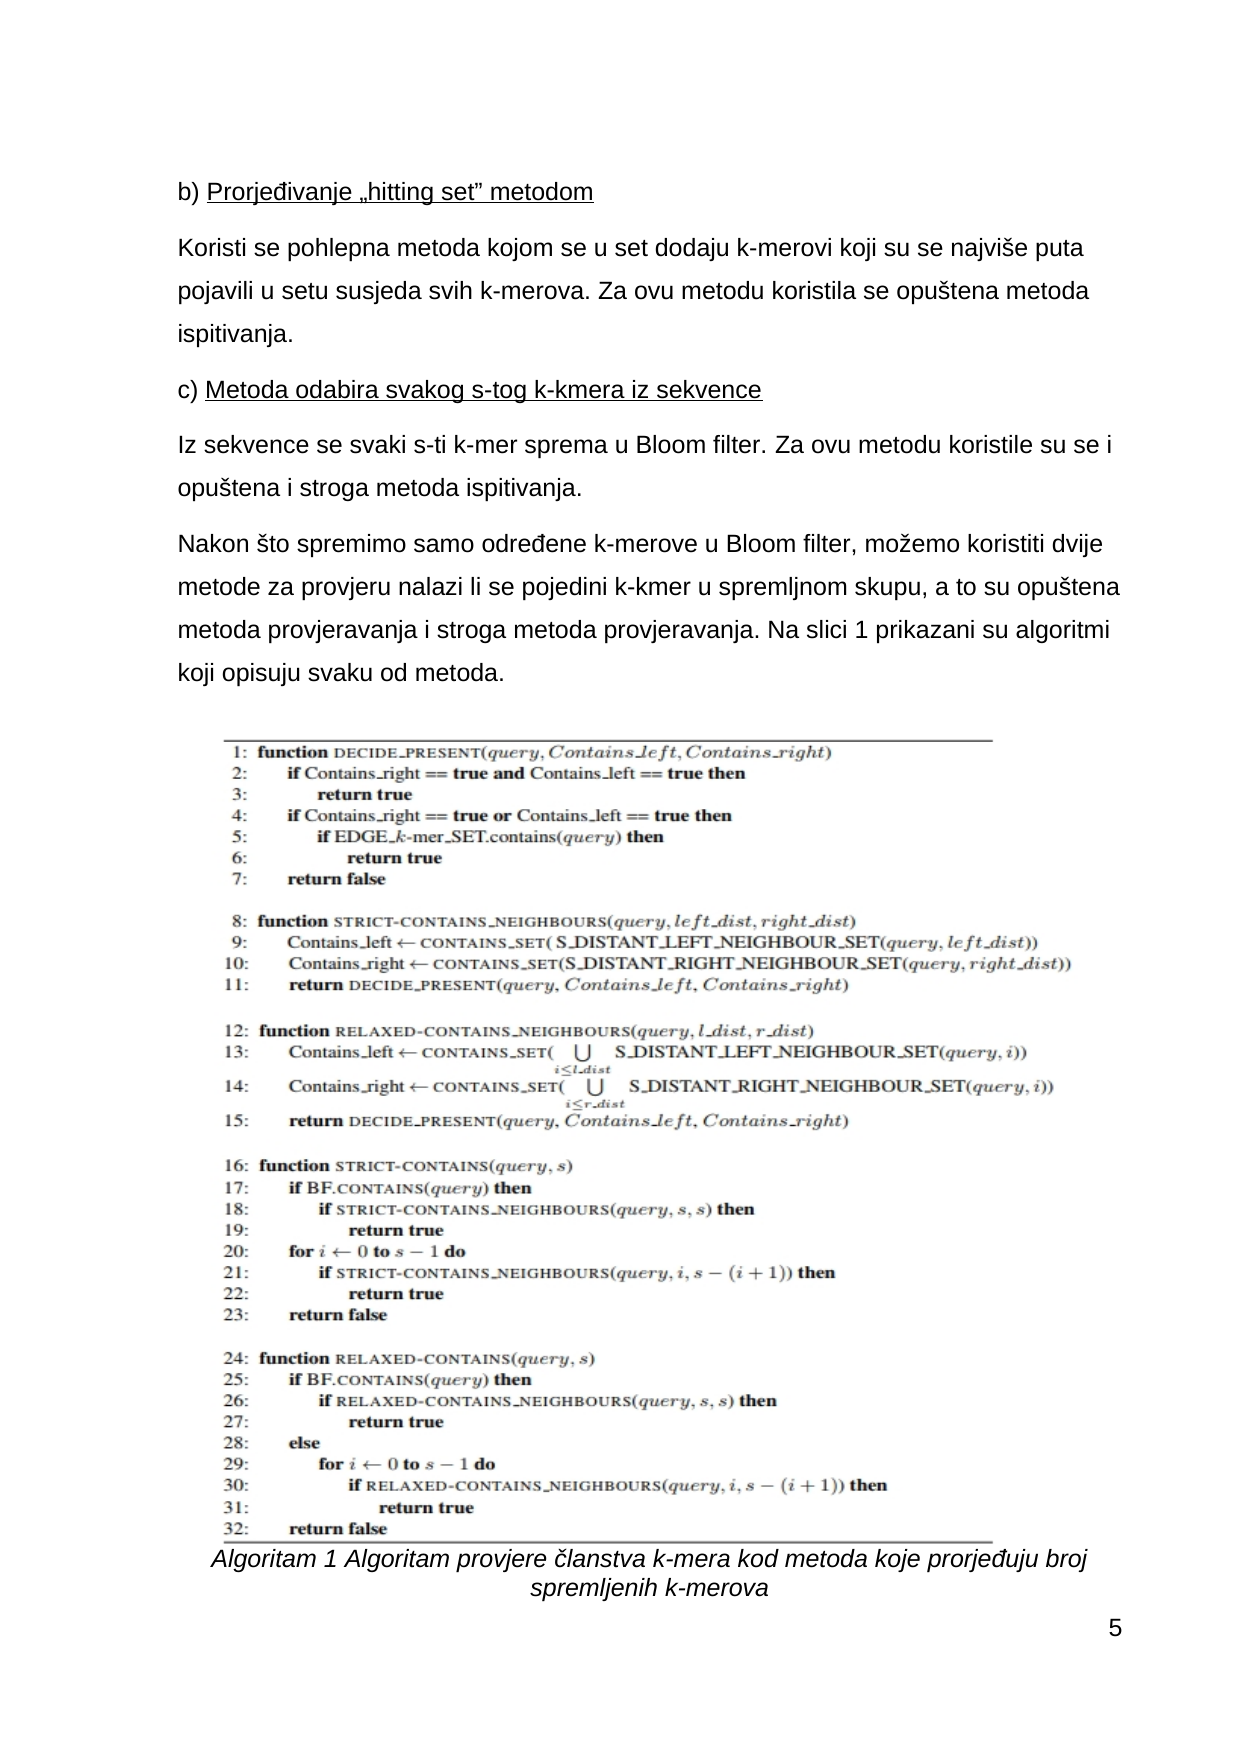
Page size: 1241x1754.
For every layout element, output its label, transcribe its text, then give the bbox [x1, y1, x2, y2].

text Iz sekvence se svaki s-ti k-mer sprema u Bloom filter. Za ovu metodu koristile su se i opuštena i stroga metoda ispitivanja. [177, 430, 1122, 502]
text c) Metoda odabira svakog s-tog k-kmera iz sekvence [177, 375, 1122, 403]
text Nakon što spremimo samo određene k-merove u Bloom filter, možemo koristiti dvije metode za provjeru nalazi li se pojedini k-kmer u spremljnom skupu, a to su opuštena metoda provjeravanja i stroga metoda provjeravanja. Na slici 1 prikazani su algoritmi koji opisuju svaku od metoda. [177, 529, 1122, 687]
text b) Prorjeđivanje „hitting set” metodom [177, 177, 1122, 206]
text Algoritam 1 Algoritam provjere članstva k-mera kod metoda koje prorjeđuju broj spremljenih k-merova [210, 1545, 1089, 1602]
picture [209, 739, 1090, 1545]
text Koristi se pohlepna metoda kojom se u set dodaju k-merovi koji su se najviše puta pojavili u setu susjeda svih k-merova. Za ovu metodu koristila se opuštena metoda ispitivanja. [177, 233, 1122, 348]
